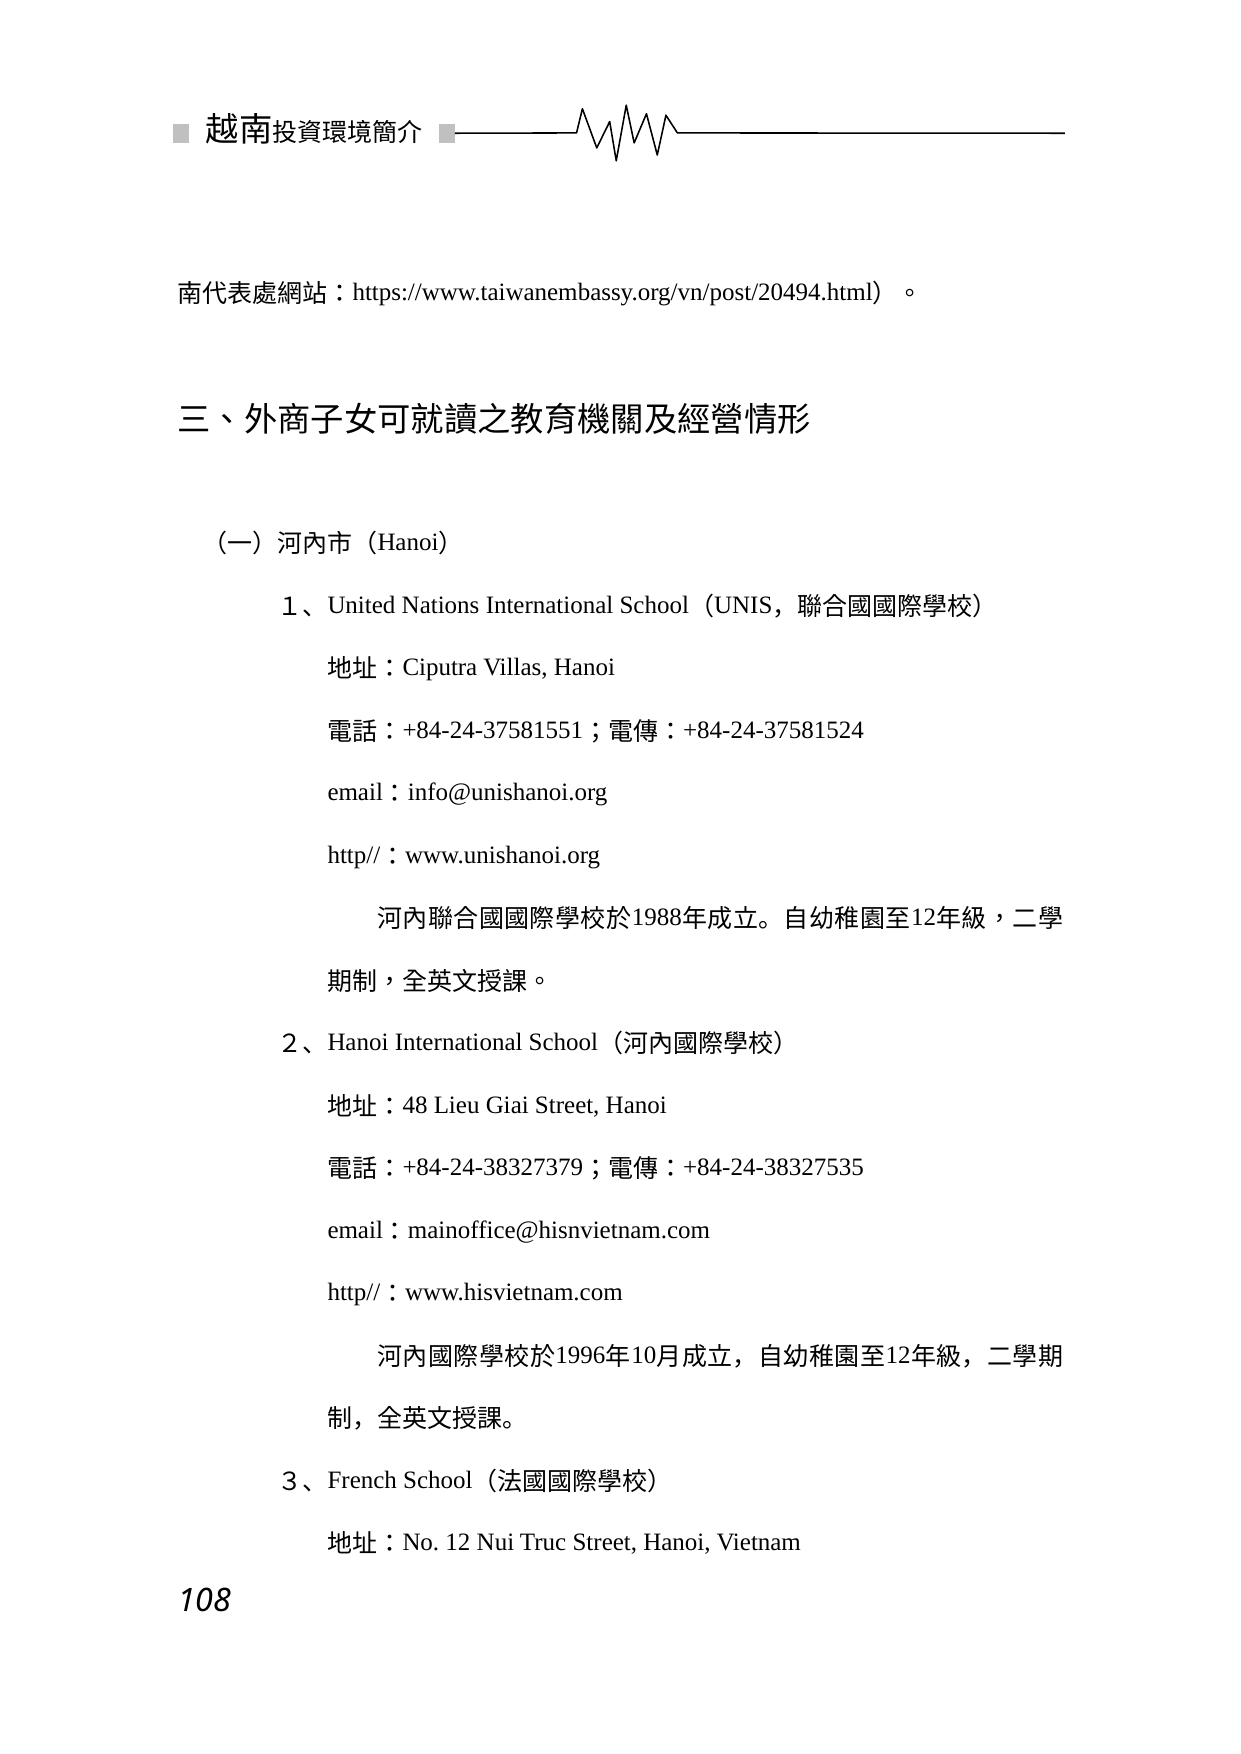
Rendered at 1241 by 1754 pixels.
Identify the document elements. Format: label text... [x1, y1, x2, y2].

text http//：www.unishanoi.org [277, 813, 1063, 875]
text 三、外商子女可就讀之教育機關及經營情形 [177, 375, 1063, 438]
text 電話：+84-24-37581551；電傳：+84-24-37581524 [277, 688, 1063, 750]
text email：info@unishanoi.org [277, 750, 1063, 813]
text email：mainoffice@hisnvietnam.com [277, 1188, 1063, 1250]
text １、United Nations International School（UNIS，聯合國國際學校） [277, 563, 1063, 625]
text 電話：+84-24-38327379；電傳：+84-24-38327535 [277, 1125, 1063, 1188]
text 地址：48 Lieu Giai Street, Hanoi [277, 1063, 1063, 1125]
text （一）河內市（Hanoi） [202, 500, 1063, 563]
text 地址：No. 12 Nui Truc Street, Hanoi, Vietnam [277, 1500, 1063, 1563]
text 河內國際學校於1996年10月成立，自幼稚園至12年級，二學期制，全英文授課。 [327, 1313, 1063, 1438]
text ２、Hanoi International School（河內國際學校） [277, 1000, 1063, 1063]
text http//：www.hisvietnam.com [277, 1250, 1063, 1313]
text ３、French School（法國國際學校） [277, 1438, 1063, 1500]
text 地址：Ciputra Villas, Hanoi [277, 625, 1063, 688]
text 河內聯合國國際學校於1988年成立。自幼稚園至12年級，二學期制，全英文授課。 [327, 875, 1063, 1000]
text 南代表處網站：https://www.taiwanembassy.org/vn/post/20494.html）。 [177, 250, 1063, 313]
